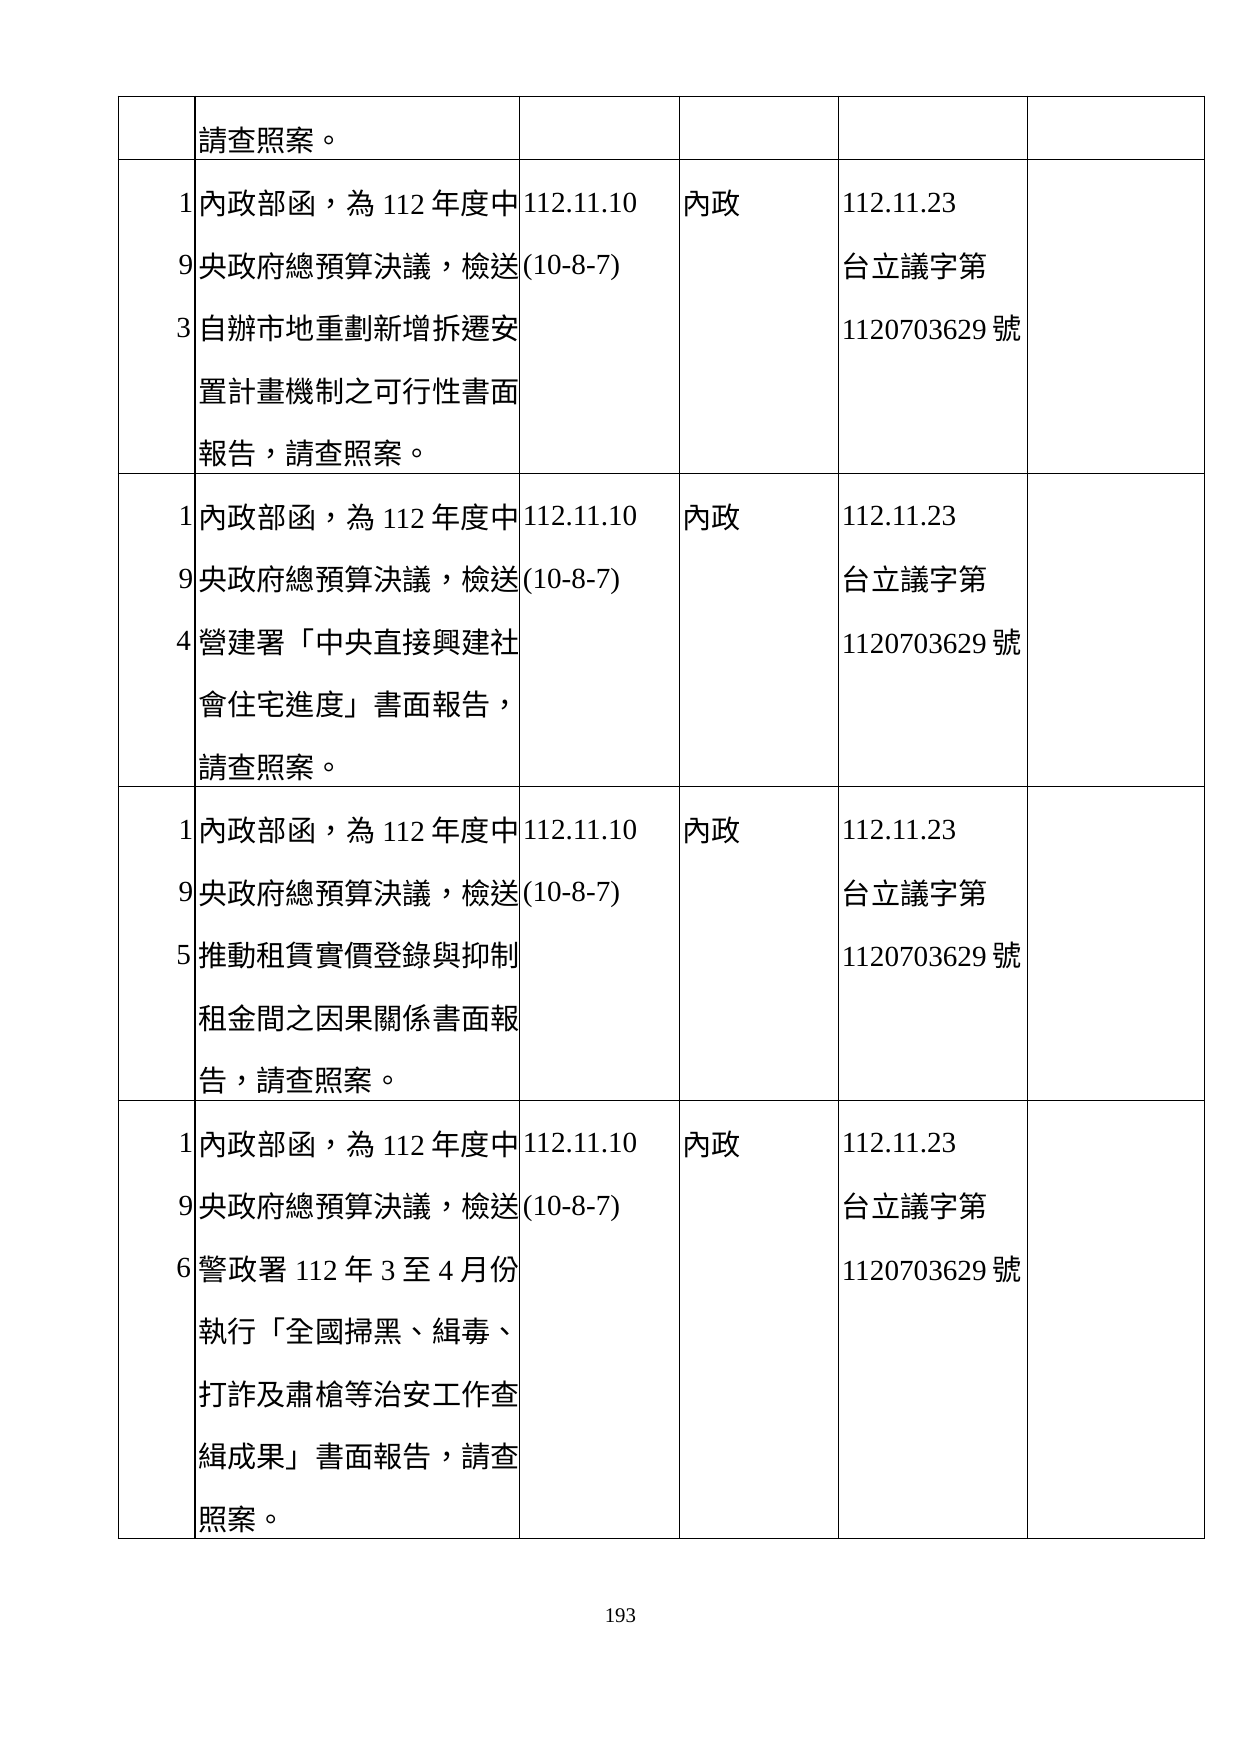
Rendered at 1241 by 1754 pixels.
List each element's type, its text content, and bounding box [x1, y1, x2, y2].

table_cell 112.11.23 台立議字第1120703629號 [839, 160, 1027, 473]
table_cell 內政 [680, 474, 838, 786]
table_cell [520, 97, 679, 159]
table_cell 112.11.23 台立議字第1120703629號 [839, 474, 1027, 786]
table_cell 內政部函，為112年度中央政府總預算決議，檢送警政署112年3至4月份執行「全國掃黑、緝毒、打詐及肅槍等治安工作查緝成果」書面報告，請查照案。 [196, 1101, 519, 1538]
table_cell [1028, 97, 1204, 159]
table_cell 內政 [680, 787, 838, 1100]
table_cell [1028, 474, 1204, 786]
table_cell 112.11.10 (10-8-7) [520, 1101, 679, 1538]
table_cell [119, 160, 194, 473]
table_cell 內政部函，為112年度中央政府總預算決議，檢送營建署「中央直接興建社會住宅進度」書面報告，請查照案。 [196, 474, 519, 786]
table_cell [680, 97, 838, 159]
table_cell 112.11.23 台立議字第1120703629號 [839, 787, 1027, 1100]
table_cell 內政部函，為112年度中央政府總預算決議，檢送推動租賃實價登錄與抑制租金間之因果關係書面報告，請查照案。 [196, 787, 519, 1100]
table_cell 112.11.10 (10-8-7) [520, 160, 679, 473]
table_cell 內政 [680, 1101, 838, 1538]
table_cell [119, 1101, 194, 1538]
table_cell 112.11.10 (10-8-7) [520, 787, 679, 1100]
table_cell [119, 97, 194, 159]
table_cell [1028, 1101, 1204, 1538]
table_cell 內政部函，為112年度中央政府總預算決議，檢送自辦市地重劃新增拆遷安置計畫機制之可行性書面報告，請查照案。 [196, 160, 519, 473]
table_cell [1028, 787, 1204, 1100]
table_cell 112.11.23 台立議字第1120703629號 [839, 1101, 1027, 1538]
table_cell [839, 97, 1027, 159]
table_cell [119, 787, 194, 1100]
table_cell [119, 474, 194, 786]
table_cell [1028, 160, 1204, 473]
table_cell 內政 [680, 160, 838, 473]
table_cell 請查照案。 [196, 97, 519, 159]
table_cell 112.11.10 (10-8-7) [520, 474, 679, 786]
